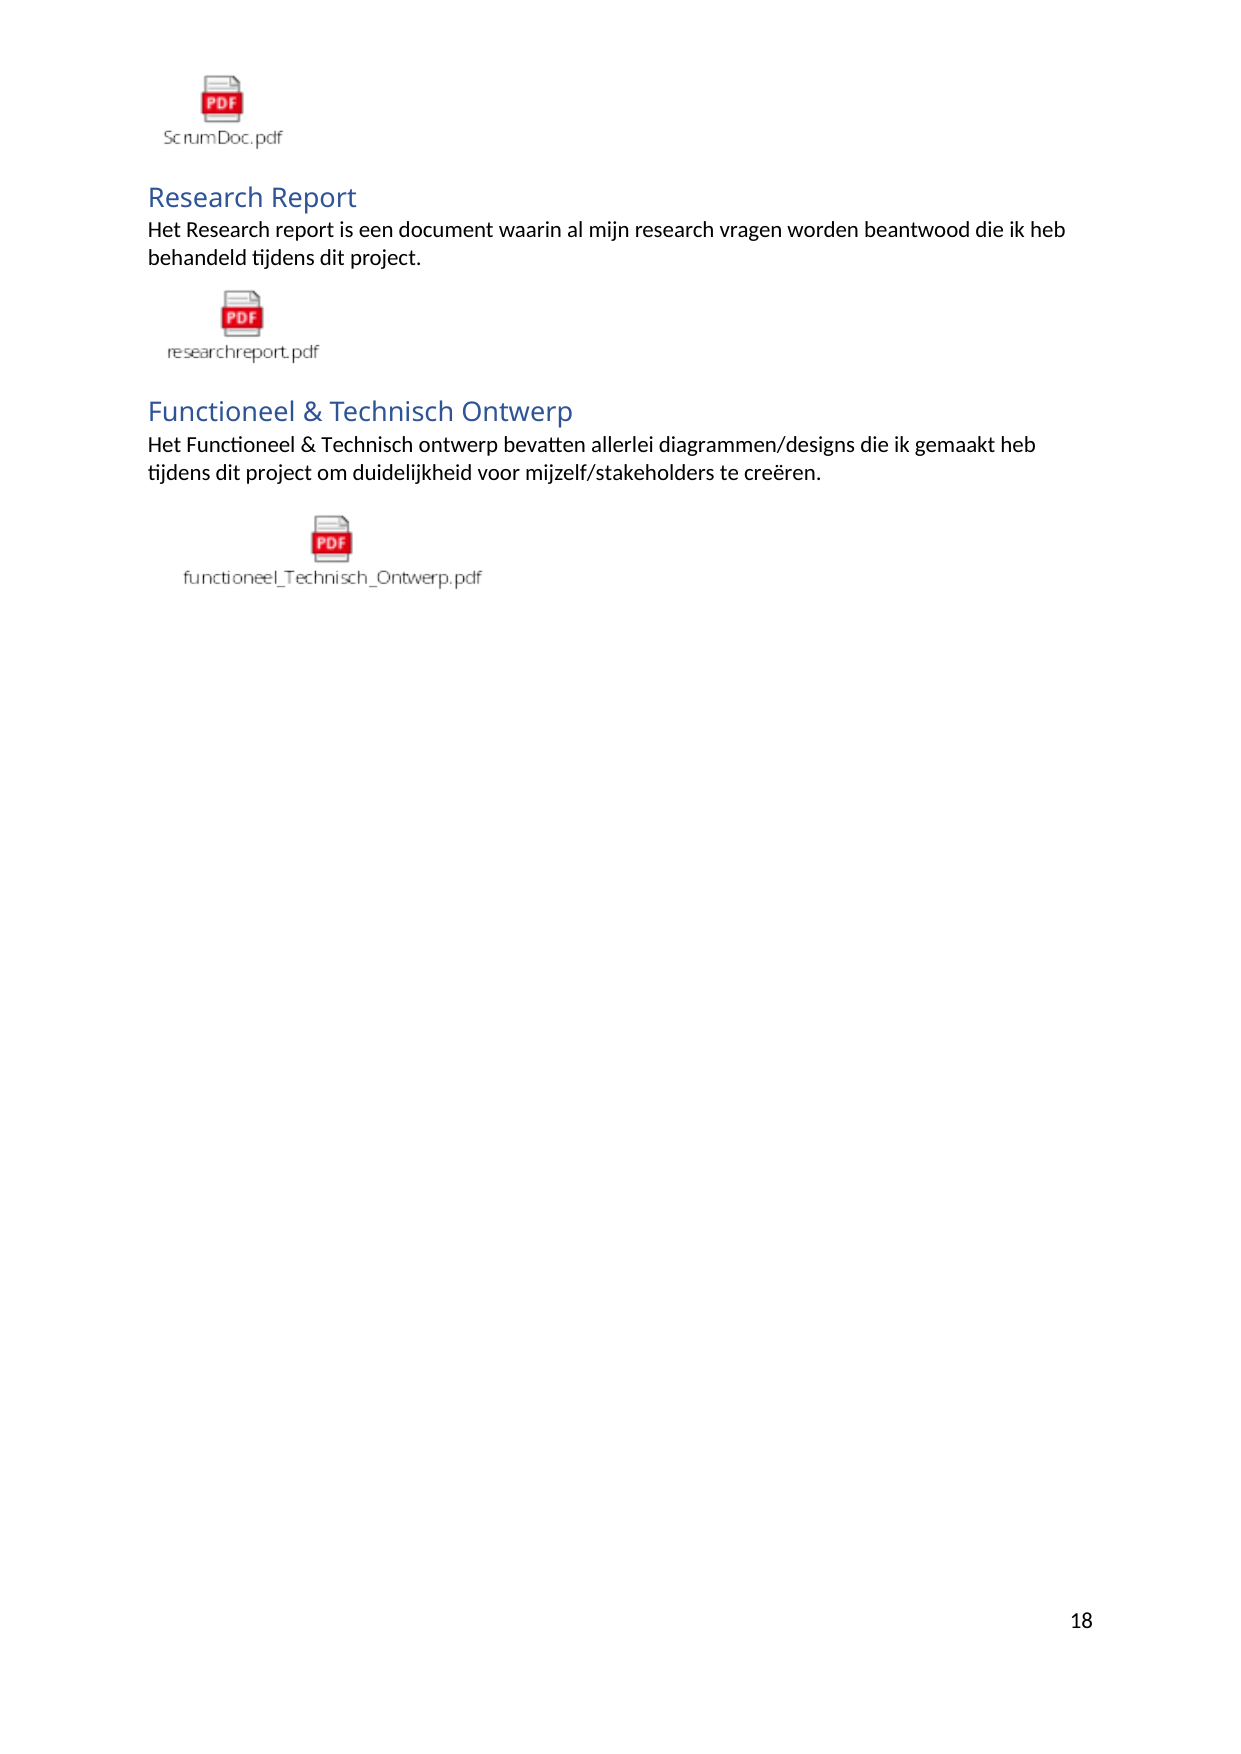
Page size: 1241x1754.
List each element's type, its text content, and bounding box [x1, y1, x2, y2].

subtitle Research Report [148, 178, 1093, 215]
text Het Functioneel & Technisch ontwerp bevatten allerlei diagrammen/designs die ik gemaakt heb tijdens dit project om duidelijkheid voor mijzelf/stakeholders te creëren. [148, 430, 1093, 486]
text Het Research report is een document waarin al mijn research vragen worden beantwood die ik heb behandeld tijdens dit project. [148, 215, 1093, 271]
subtitle Functioneel & Technisch Ontwerp [148, 393, 1093, 430]
